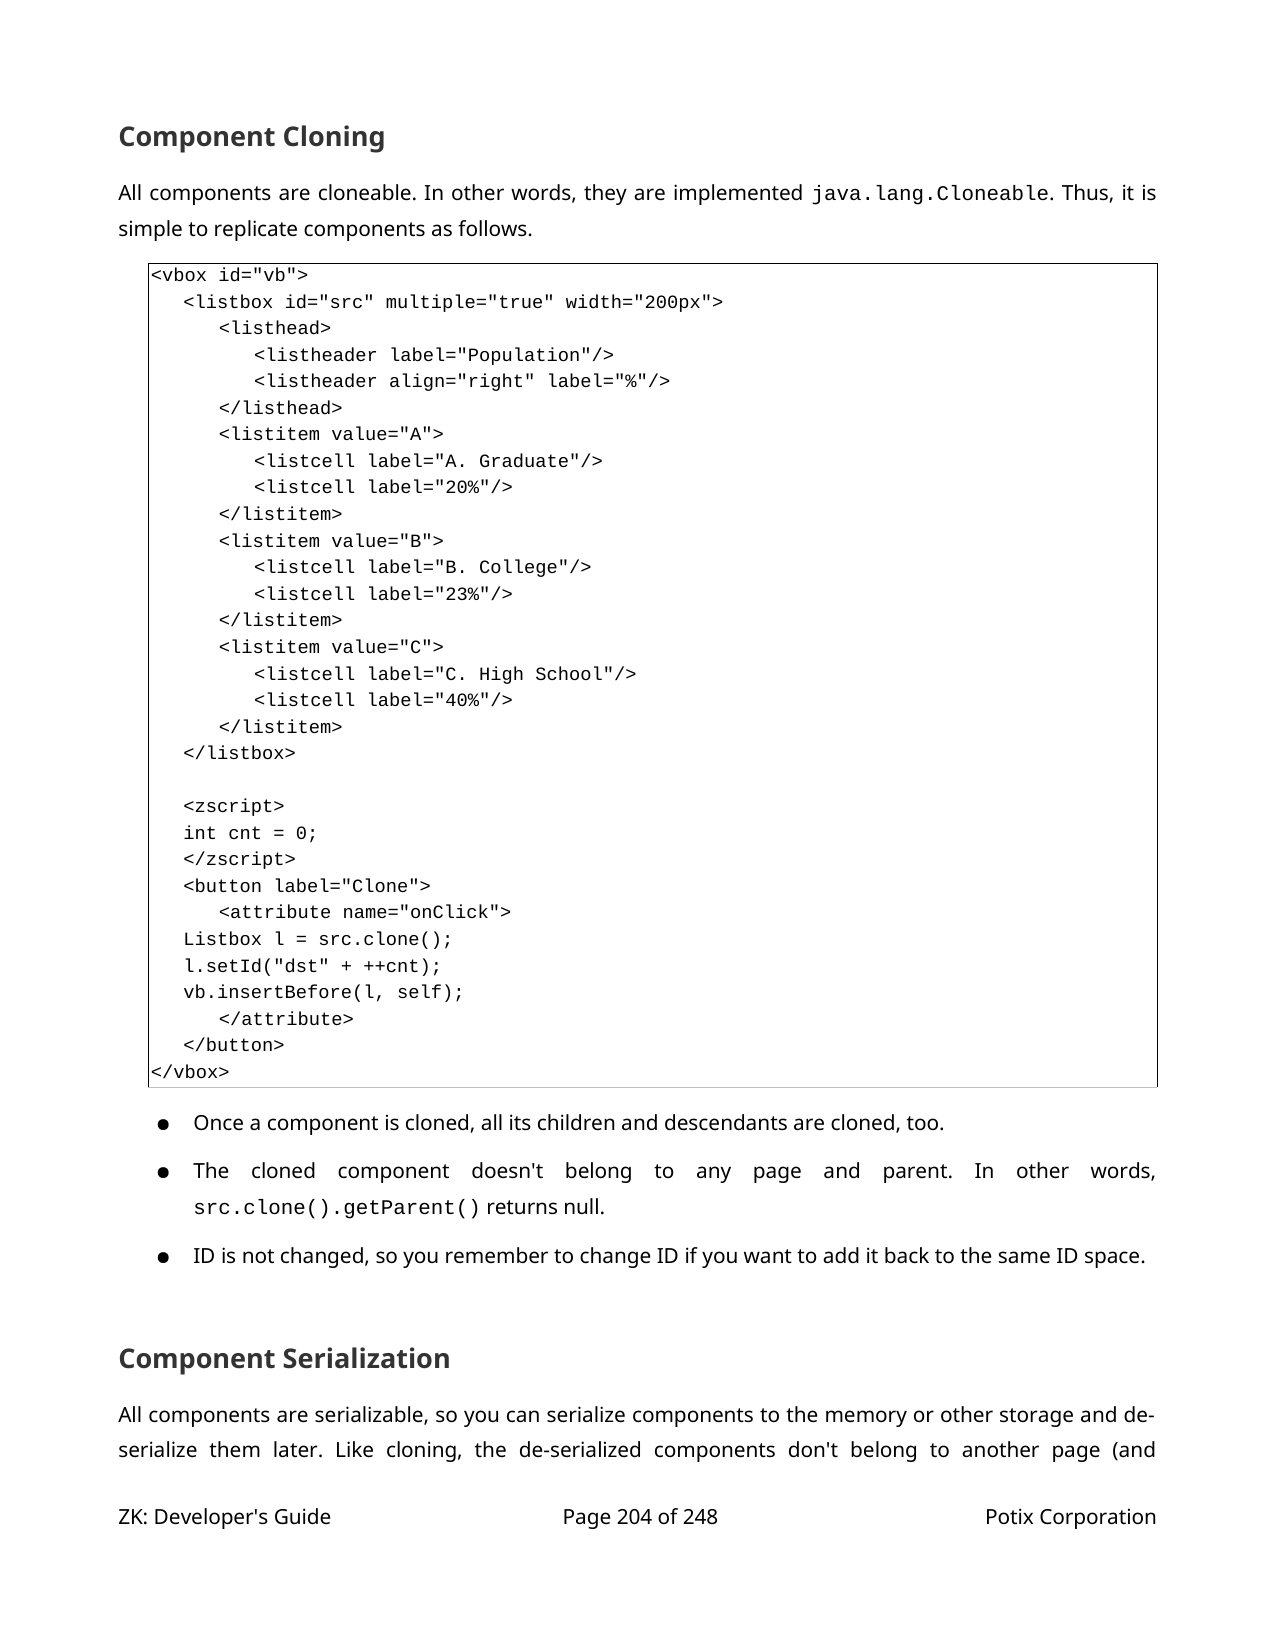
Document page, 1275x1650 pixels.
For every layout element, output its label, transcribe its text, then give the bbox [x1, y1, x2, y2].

list ID is not changed, so you remember to change ID if you want to add it back to the same ID space. [156, 1241, 1157, 1269]
text All components are serializable, so you can serialize components to the memory or other storage and de-serialize them later. Like cloning, the de-serialized components don't belong to another page (and [118, 1400, 1157, 1464]
list Once a component is cloned, all its children and descendants are cloned, too. [156, 1108, 1157, 1136]
list The cloned component doesn't belong to any page and parent. In other words, src.clone().getParent() returns null. [156, 1157, 1157, 1220]
subtitle Component Serialization [118, 1340, 1157, 1377]
text All components are cloneable. In other words, they are implemented java.lang.Cloneable. Thus, it is simple to replicate components as follows. [118, 178, 1157, 242]
subtitle Component Cloning [118, 118, 1157, 155]
text <vbox id="vb"> <listbox id="src" multiple="true" width="200px"> <listhead> <listheader label="Population"/> <listheader align="right" label="%"/> </listhead> <listitem value="A"> <listcell label="A. Graduate"/> <listcell label="20%"/> </listitem> <listitem value="B"> <listcell label="B. College"/> <listcell label="23%"/> </listitem> <listitem value="C"> <listcell label="C. High School"/> <listcell label="40%"/> </listitem> </listbox> <zscript> int cnt = 0; </zscript> <button label="Clone"> <attribute name="onClick"> Listbox l = src.clone(); l.setId("dst" + ++cnt); vb.insertBefore(l, self); </attribute> </button> </vbox> [149, 264, 1157, 1087]
